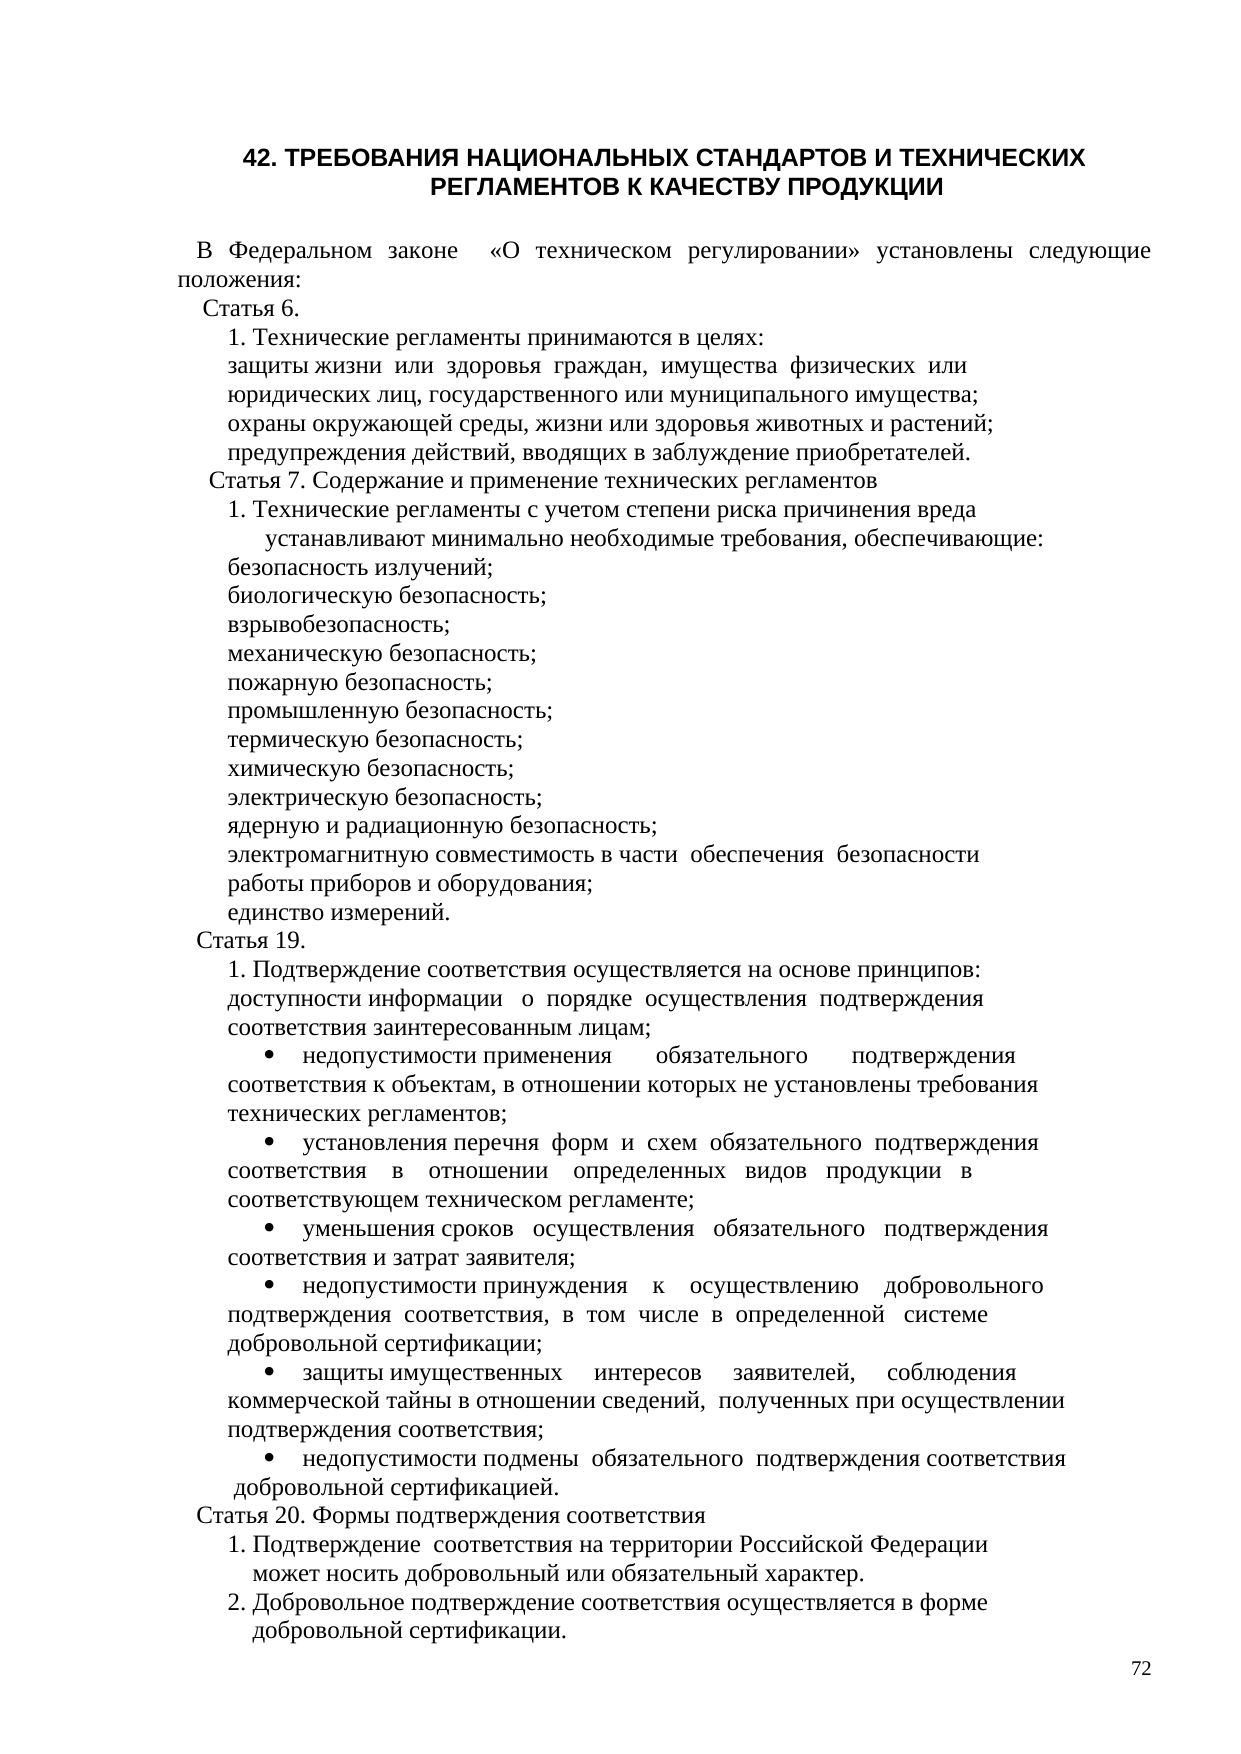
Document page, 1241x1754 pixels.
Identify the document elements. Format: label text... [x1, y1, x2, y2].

text соответствия и затрат заявителя; [177, 1242, 1152, 1271]
text подтверждения соответствия, в том числе в определенной системе [177, 1299, 1152, 1328]
text работы приборов и оборудования; [177, 868, 1152, 897]
text добровольной сертификации; [177, 1328, 1152, 1357]
text электромагнитную совместимость в части обеспечения безопасности [177, 839, 1152, 868]
text добровольной сертификацией. [177, 1472, 1152, 1501]
text ядерную и радиационную безопасность; [177, 811, 1152, 839]
text Статья 19. [177, 926, 1152, 954]
text Статья 7. Содержание и применение технических регламентов [177, 466, 1152, 494]
text биологическую безопасность; [177, 581, 1152, 609]
text защиты жизни или здоровья граждан, имущества физических или [177, 351, 1152, 379]
text Статья 20. Формы подтверждения соответствия [177, 1501, 1152, 1529]
text промышленную безопасность; [177, 696, 1152, 724]
text единство измерений. [177, 897, 1152, 926]
text предупреждения действий, вводящих в заблуждение приобретателей. [177, 437, 1152, 466]
list установления перечня форм и схем обязательного подтверждения [265, 1127, 1152, 1156]
text устанавливают минимально необходимые требования, обеспечивающие: [177, 523, 1152, 552]
text охраны окружающей среды, жизни или здоровья животных и растений; [177, 408, 1152, 437]
list недопустимости применения обязательного подтверждения [265, 1041, 1152, 1069]
text 1. Подтверждение соответствия на территории Российской Федерации [177, 1529, 1152, 1558]
text Статья 6. [177, 293, 1152, 322]
list недопустимости подмены обязательного подтверждения соответствия [265, 1443, 1152, 1472]
text механическую безопасность; [177, 638, 1152, 667]
subtitle 42. ТРЕБОВАНИЯ НАЦИОНАЛЬНЫХ СТАНДАРТОВ И ТЕХНИЧЕСКИХ РЕГЛАМЕНТОВ К КАЧЕСТВУ ПРОДУКЦИИ [177, 143, 1152, 201]
text соответствующем техническом регламенте; [177, 1184, 1152, 1213]
text может носить добровольный или обязательный характер. [177, 1558, 1152, 1587]
text безопасность излучений; [177, 552, 1152, 581]
text соответствия к объектам, в отношении которых не установлены требования [177, 1069, 1152, 1098]
text 1. Технические регламенты с учетом степени риска причинения вреда [177, 494, 1152, 523]
text термическую безопасность; [177, 724, 1152, 753]
text химическую безопасность; [177, 753, 1152, 782]
text взрывобезопасность; [177, 609, 1152, 638]
text добровольной сертификации. [177, 1616, 1152, 1644]
text 1. Подтверждение соответствия осуществляется на основе принципов: [177, 954, 1152, 983]
text соответствия в отношении определенных видов продукции в [177, 1156, 1152, 1184]
text соответствия заинтересованным лицам; [177, 1012, 1152, 1041]
text доступности информации о порядке осуществления подтверждения [177, 983, 1152, 1012]
text 2. Добровольное подтверждение соответствия осуществляется в форме [177, 1587, 1152, 1616]
list защиты имущественных интересов заявителей, соблюдения [265, 1357, 1152, 1386]
list недопустимости принуждения к осуществлению добровольного [265, 1271, 1152, 1299]
text 1. Технические регламенты принимаются в целях: [177, 322, 1152, 351]
text коммерческой тайны в отношении сведений, полученных при осуществлении [177, 1386, 1152, 1414]
list уменьшения сроков осуществления обязательного подтверждения [265, 1213, 1152, 1242]
text технических регламентов; [177, 1098, 1152, 1127]
text пожарную безопасность; [177, 667, 1152, 696]
text В Федеральном законе «О техническом регулировании» установлены следующие положения: [177, 236, 1152, 293]
text юридических лиц, государственного или муниципального имущества; [177, 379, 1152, 408]
text электрическую безопасность; [177, 782, 1152, 811]
text подтверждения соответствия; [177, 1414, 1152, 1443]
